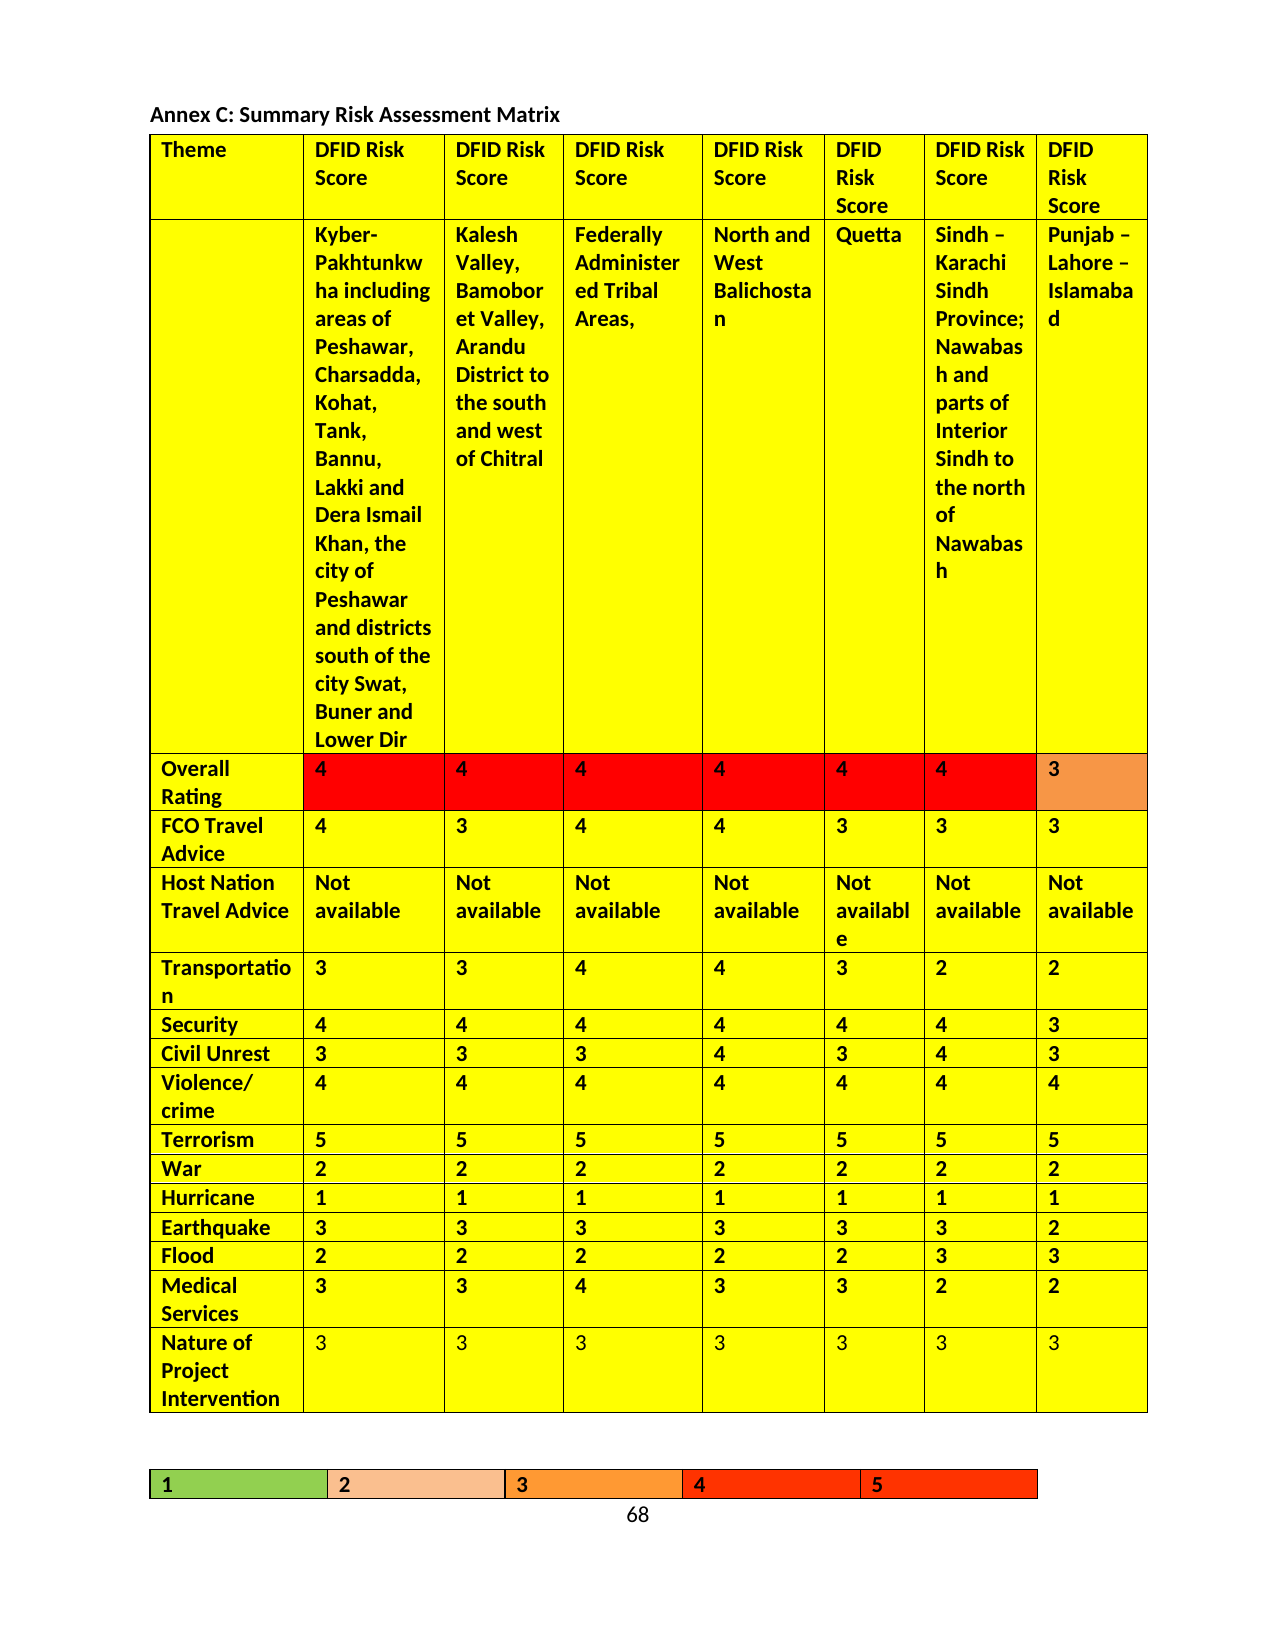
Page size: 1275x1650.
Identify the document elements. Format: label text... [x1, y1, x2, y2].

table_cell 4 [925, 1068, 1036, 1124]
table_cell Security [151, 1010, 303, 1038]
table_cell Not available [564, 868, 702, 952]
table_cell 1 [564, 1184, 702, 1212]
table_cell 4 [445, 1010, 563, 1038]
table_cell 4 [564, 1068, 702, 1124]
table_cell 2 [825, 1242, 924, 1270]
table_cell 4 [703, 754, 824, 810]
table_cell 4 [564, 754, 702, 810]
table_cell 4 [925, 1010, 1036, 1038]
table_header 5 [861, 1470, 1037, 1498]
table_cell Federally Administered Tribal Areas, [564, 220, 702, 753]
table_cell 4 [304, 811, 444, 867]
table_cell 3 [703, 1271, 824, 1327]
table_cell 4 [825, 1010, 924, 1038]
table_cell 3 [825, 1039, 924, 1067]
table_cell Punjab – Lahore –Islamabad [1037, 220, 1147, 753]
table_cell 3 [445, 811, 563, 867]
table_cell 3 [925, 1328, 1036, 1412]
table_cell 5 [703, 1125, 824, 1153]
table_cell 4 [1037, 1068, 1147, 1124]
table_cell Overall Rating [151, 754, 303, 810]
table_header DFID Risk Score [825, 135, 924, 219]
table_cell 5 [304, 1125, 444, 1153]
table_header 3 [506, 1470, 682, 1498]
table_cell Not available [1037, 868, 1147, 952]
table_cell 3 [564, 1039, 702, 1067]
table_cell 3 [925, 811, 1036, 867]
table_cell 2 [1037, 953, 1147, 1009]
table_cell 4 [825, 754, 924, 810]
table_cell 3 [304, 1039, 444, 1067]
table_cell 3 [1037, 1242, 1147, 1270]
table_cell 3 [825, 811, 924, 867]
table_cell 4 [703, 1068, 824, 1124]
table_cell Not available [825, 868, 924, 952]
table_header 2 [328, 1470, 504, 1498]
table_cell 3 [1037, 1039, 1147, 1067]
table_cell 4 [703, 953, 824, 1009]
table_cell 4 [925, 754, 1036, 810]
table_cell 3 [825, 1328, 924, 1412]
table_cell 3 [445, 1328, 563, 1412]
table_cell 3 [304, 953, 444, 1009]
table_cell Not available [925, 868, 1036, 952]
table_cell Not available [304, 868, 444, 952]
table_cell 4 [564, 811, 702, 867]
table_header DFID Risk Score [925, 135, 1036, 219]
table_cell 3 [1037, 1328, 1147, 1412]
table_cell 2 [703, 1155, 824, 1182]
table_cell 3 [825, 1271, 924, 1327]
table_cell 2 [445, 1155, 563, 1182]
table_cell 2 [925, 1155, 1036, 1182]
table_cell 4 [445, 1068, 563, 1124]
table_header DFID Risk Score [1037, 135, 1147, 219]
table_cell FCO Travel Advice [151, 811, 303, 867]
table_cell 3 [825, 1213, 924, 1241]
table_cell 4 [304, 1068, 444, 1124]
table_cell 2 [304, 1242, 444, 1270]
table_cell 3 [1037, 1010, 1147, 1038]
table_cell 1 [925, 1184, 1036, 1212]
table_cell 2 [925, 1271, 1036, 1327]
table_cell Violence/crime [151, 1068, 303, 1124]
table_cell 2 [1037, 1213, 1147, 1241]
table_cell 4 [703, 1039, 824, 1067]
table_cell 3 [564, 1213, 702, 1241]
table_cell Not available [445, 868, 563, 952]
table_cell North and West Balichostan [703, 220, 824, 753]
table_header DFID Risk Score [564, 135, 702, 219]
table_cell 3 [304, 1213, 444, 1241]
table_cell 2 [703, 1242, 824, 1270]
table_cell 2 [564, 1155, 702, 1182]
table_cell Medical Services [151, 1271, 303, 1327]
table_cell Terrorism [151, 1125, 303, 1153]
table_header Theme [151, 135, 303, 219]
table_cell Sindh – Karachi Sindh Province; Nawabash and parts of Interior Sindh to the north of Nawabash [925, 220, 1036, 753]
table_cell 3 [925, 1213, 1036, 1241]
table_cell 2 [1037, 1271, 1147, 1327]
table_cell 1 [825, 1184, 924, 1212]
table_cell 5 [1037, 1125, 1147, 1153]
table_cell 3 [304, 1271, 444, 1327]
table_header 4 [683, 1470, 860, 1498]
table_cell Transportation [151, 953, 303, 1009]
table_cell Not available [703, 868, 824, 952]
table_cell 1 [1037, 1184, 1147, 1212]
table_cell Kyber-Pakhtunkwha including areas of Peshawar, Charsadda, Kohat, Tank, Bannu, Lakki and Dera Ismail Khan, the city of Peshawar and districts south of the city Swat, Buner and Lower Dir [304, 220, 444, 753]
table_cell 3 [825, 953, 924, 1009]
text Annex C: Summary Risk Assessment Matrix [150, 100, 1125, 128]
table_header DFID Risk Score [703, 135, 824, 219]
table_cell 4 [703, 1010, 824, 1038]
table_cell 3 [445, 1039, 563, 1067]
table_cell 3 [564, 1328, 702, 1412]
table_cell Flood [151, 1242, 303, 1270]
table_cell 2 [445, 1242, 563, 1270]
table_header DFID Risk Score [304, 135, 444, 219]
table_cell 4 [564, 953, 702, 1009]
table_cell 3 [1037, 811, 1147, 867]
table_cell Host Nation Travel Advice [151, 868, 303, 952]
table_cell 3 [703, 1213, 824, 1241]
table_header DFID Risk Score [445, 135, 563, 219]
table_cell 2 [564, 1242, 702, 1270]
table_cell 4 [564, 1271, 702, 1327]
table_cell 4 [825, 1068, 924, 1124]
table_cell 5 [564, 1125, 702, 1153]
table_cell 3 [445, 1271, 563, 1327]
table_cell War [151, 1155, 303, 1182]
table_cell Nature of Project Intervention [151, 1328, 303, 1412]
table_cell 5 [445, 1125, 563, 1153]
table_cell Civil Unrest [151, 1039, 303, 1067]
table_cell 5 [825, 1125, 924, 1153]
table_cell 2 [825, 1155, 924, 1182]
table_cell 4 [564, 1010, 702, 1038]
table_cell [151, 220, 303, 753]
table_cell Quetta [825, 220, 924, 753]
table_cell 2 [925, 953, 1036, 1009]
table_cell 2 [304, 1155, 444, 1182]
table_cell 3 [1037, 754, 1147, 810]
table_cell 4 [304, 754, 444, 810]
table_cell 3 [703, 1328, 824, 1412]
table_cell 4 [925, 1039, 1036, 1067]
table_cell 1 [445, 1184, 563, 1212]
table_cell Earthquake [151, 1213, 303, 1241]
table_cell 3 [925, 1242, 1036, 1270]
table_cell 2 [1037, 1155, 1147, 1182]
table_cell 3 [445, 953, 563, 1009]
table_cell 3 [445, 1213, 563, 1241]
table_cell 5 [925, 1125, 1036, 1153]
table_cell 4 [445, 754, 563, 810]
table_cell 1 [304, 1184, 444, 1212]
table_cell 4 [703, 811, 824, 867]
table_cell Hurricane [151, 1184, 303, 1212]
table_cell 3 [304, 1328, 444, 1412]
table_cell 4 [304, 1010, 444, 1038]
table_cell Kalesh Valley, Bamoboret Valley, Arandu District to the south and west of Chitral [445, 220, 563, 753]
table_header 1 [151, 1470, 327, 1498]
table_cell 1 [703, 1184, 824, 1212]
